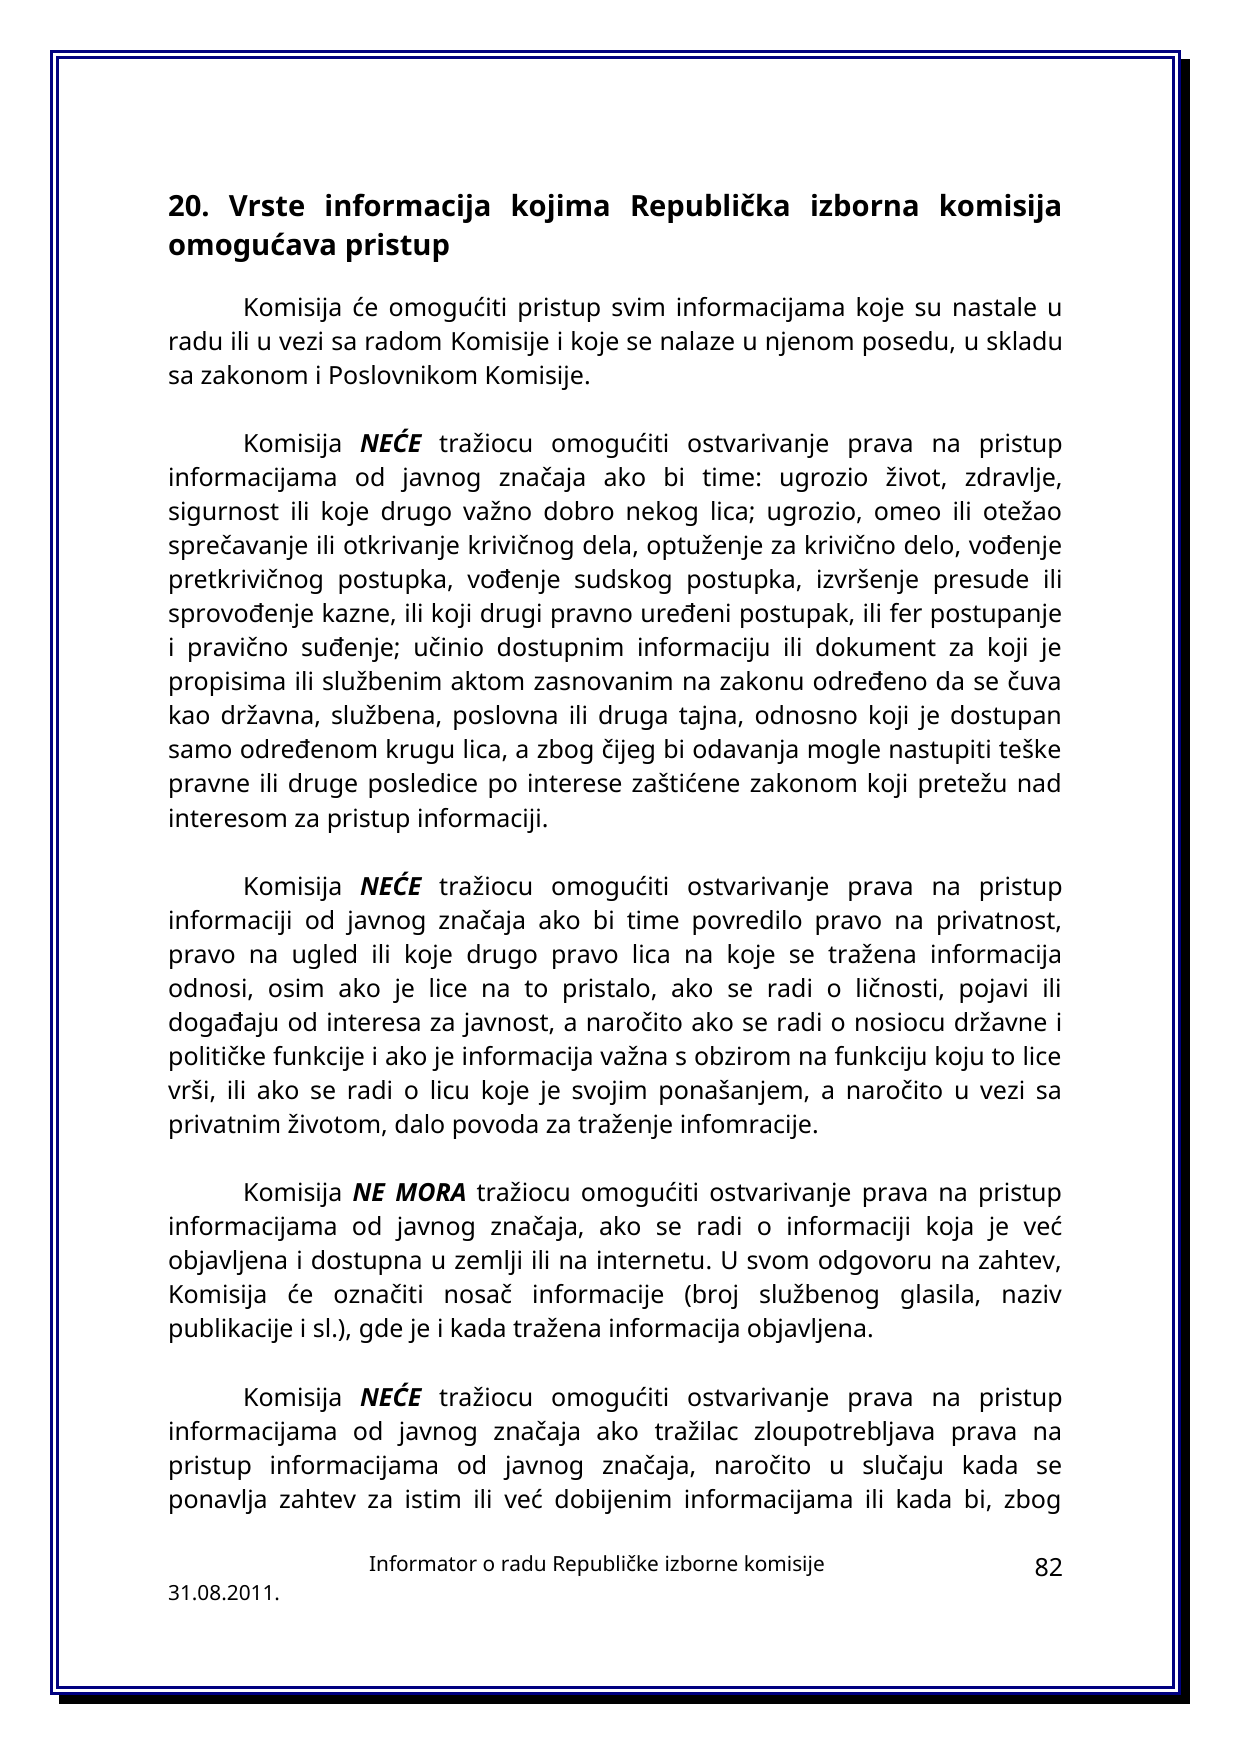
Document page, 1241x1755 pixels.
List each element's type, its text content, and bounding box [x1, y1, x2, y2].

text Komisija NEĆE tražiocu omogućiti ostvarivanje prava na pristup informacijama od javnog značaja ako tražilac zloupotrebljava prava na pristup informacijama od javnog značaja, naročito u slučaju kada se ponavlja zahtev za istim ili već dobijenim informacijama ili kada bi, zbog [168, 1379, 1063, 1516]
text Komisija NE MORA tražiocu omogućiti ostvarivanje prava na pristup informacijama od javnog značaja, ako se radi o informaciji koja je već objavljena i dostupna u zemlji ili na internetu. U svom odgovoru na zahtev, Komisija će označiti nosač informacije (broj službenog glasila, naziv publikacije i sl.), gde je i kada tražena informacija objavljena. [168, 1175, 1063, 1345]
subtitle 20. Vrste informacija kojima Republička izborna komisija omogućava pristup [168, 185, 1063, 264]
text Komisija NEĆE tražiocu omogućiti ostvarivanje prava na pristup informaciji od javnog značaja ako bi time povredilo pravo na privatnost, pravo na ugled ili koje drugo pravo lica na koje se tražena informacija odnosi, osim ako je lice na to pristalo, ako se radi o ličnosti, pojavi ili događaju od interesa za javnost, a naročito ako se radi o nosiocu državne i političke funkcije i ako je informacija važna s obzirom na funkciju koju to lice vrši, ili ako se radi o licu koje je svojim ponašanjem, a naročito u vezi sa privatnim životom, dalo povoda za traženje infomracije. [168, 868, 1063, 1141]
text Komisija NEĆE tražiocu omogućiti ostvarivanje prava na pristup informacijama od javnog značaja ako bi time: ugrozio život, zdravlje, sigurnost ili koje drugo važno dobro nekog lica; ugrozio, omeo ili otežao sprečavanje ili otkrivanje krivičnog dela, optuženje za krivično delo, vođenje pretkrivičnog postupka, vođenje sudskog postupka, izvršenje presude ili sprovođenje kazne, ili koji drugi pravno uređeni postupak, ili fer postupanje i pravično suđenje; učinio dostupnim informaciju ili dokument za koji je propisima ili službenim aktom zasnovanim na zakonu određeno da se čuva kao državna, službena, poslovna ili druga tajna, odnosno koji je dostupan samo određenom krugu lica, a zbog čijeg bi odavanja mogle nastupiti teške pravne ili druge posledice po interese zaštićene zakonom koji pretežu nad interesom za pristup informaciji. [168, 426, 1063, 834]
text Komisija će omogućiti pristup svim informacijama koje su nastale u radu ili u vezi sa radom Komisije i koje se nalaze u njenom posedu, u skladu sa zakonom i Poslovnikom Komisije. [168, 289, 1063, 391]
